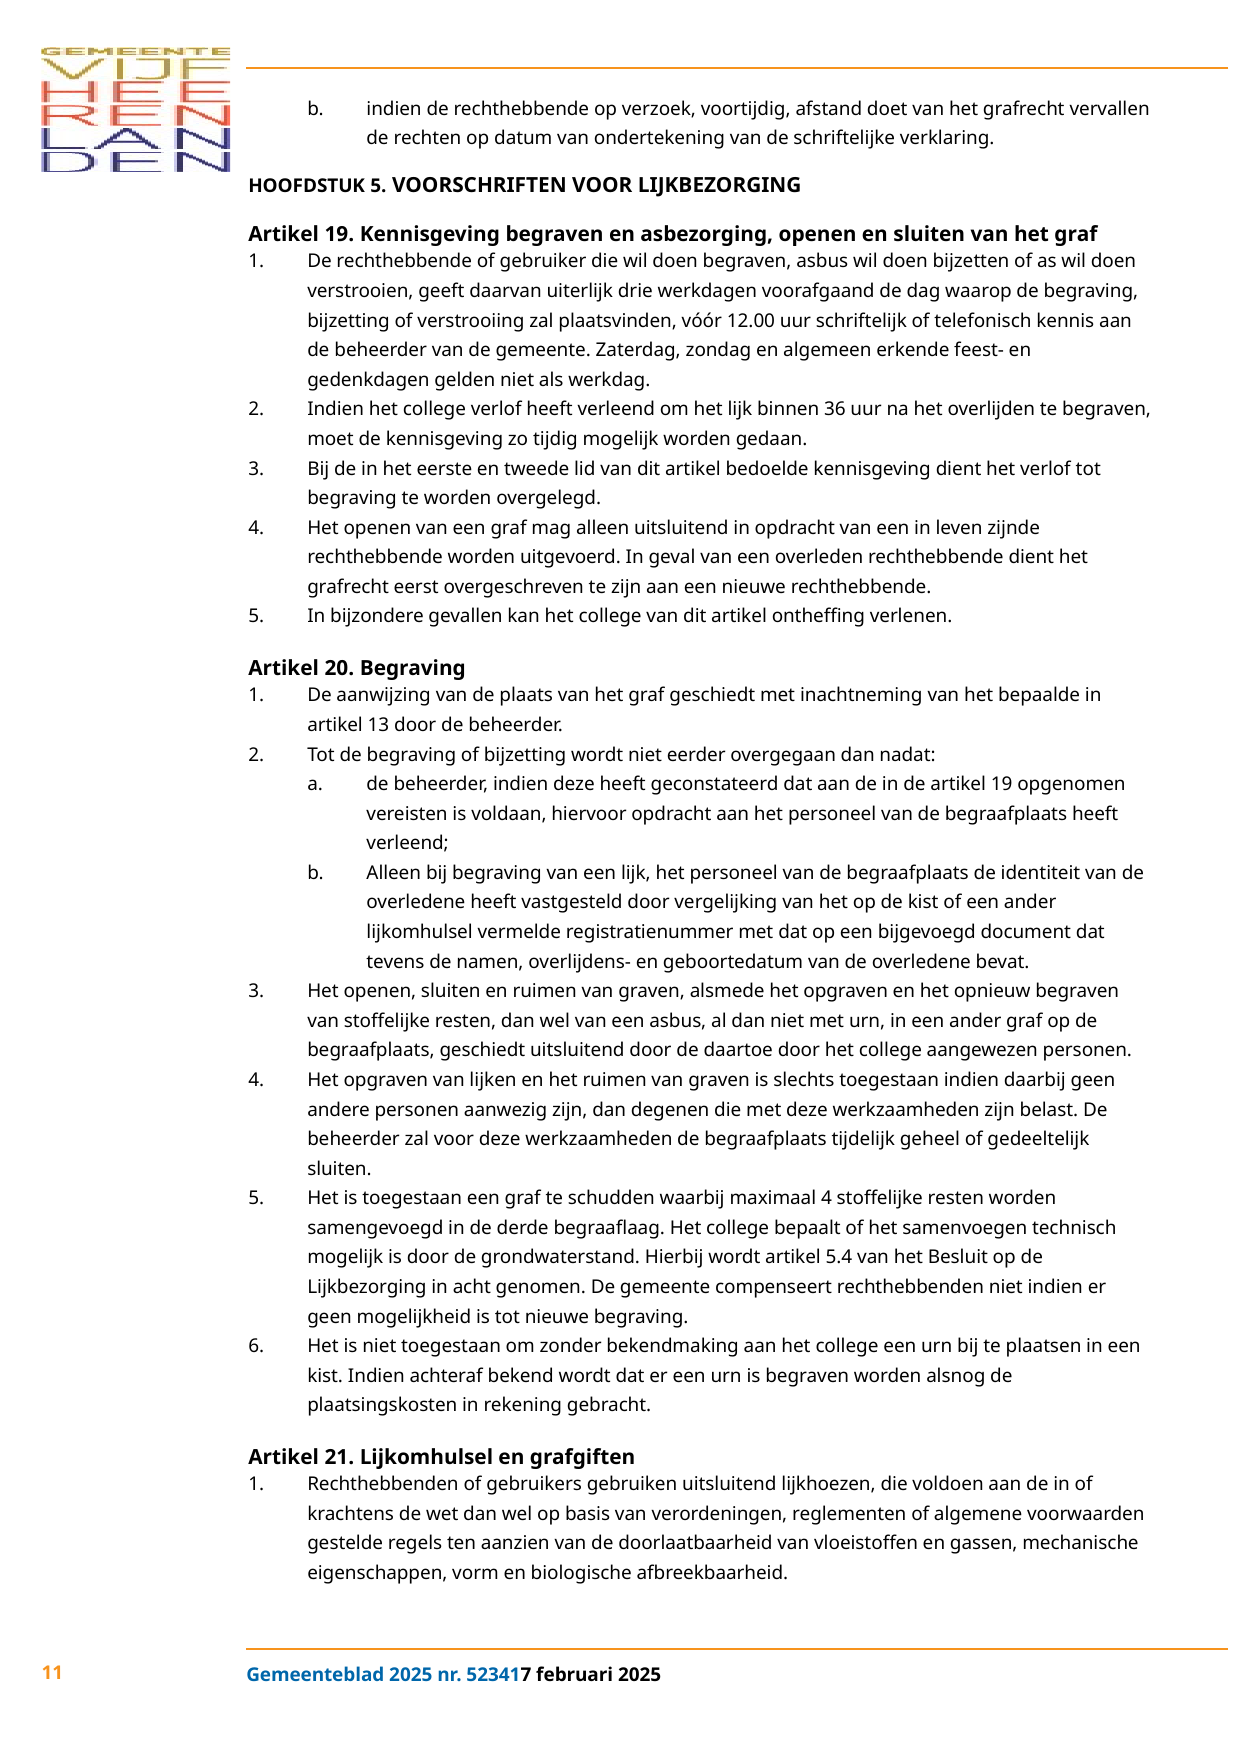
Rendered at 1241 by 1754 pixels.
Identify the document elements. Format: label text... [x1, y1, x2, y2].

list Het openen, sluiten en ruimen van graven, alsmede het opgraven en het opnieuw begraven van stoffelijke resten, dan wel van een asbus, al dan niet met urn, in een ander graf op de begraafplaats, geschiedt uitsluitend door de daartoe door het college aangewezen personen. [248, 977, 1152, 1062]
list In bijzondere gevallen kan het college van dit artikel ontheffing verlenen. [248, 603, 1152, 628]
list De rechthebbende of gebruiker die wil doen begraven, asbus wil doen bijzetten of as wil doen verstrooien, geeft daarvan uiterlijk drie werkdagen voorafgaand de dag waarop de begraving, bijzetting of verstrooiing zal plaatsvinden, vóór 12.00 uur schriftelijk of telefonisch kennis aan de beheerder van de gemeente. Zaterdag, zondag en algemeen erkende feest- en gedenkdagen gelden niet als werkdag. [248, 248, 1152, 392]
list Het opgraven van lijken en het ruimen van graven is slechts toegestaan indien daarbij geen andere personen aanwezig zijn, dan degenen die met deze werkzaamheden zijn belast. De beheerder zal voor deze werkzaamheden de begraafplaats tijdelijk geheel of gedeeltelijk sluiten. [248, 1066, 1152, 1181]
list Het is niet toegestaan om zonder bekendmaking aan het college een urn bij te plaatsen in een kist. Indien achteraf bekend wordt dat er een urn is begraven worden alsnog de plaatsingskosten in rekening gebracht. [248, 1332, 1152, 1417]
list de beheerder, indien deze heeft geconstateerd dat aan de in de artikel 19 opgenomen vereisten is voldaan, hiervoor opdracht aan het personeel van de begraafplaats heeft verleend; [307, 770, 1152, 855]
picture [41, 47, 231, 172]
list Rechthebbenden of gebruikers gebruiken uitsluitend lijkhoezen, die voldoen aan de in of krachtens de wet dan wel op basis van verordeningen, reglementen of algemene voorwaarden gestelde regels ten aanzien van de doorlaatbaarheid van vloeistoffen en gassen, mechanische eigenschappen, vorm en biologische afbreekbaarheid. [248, 1470, 1152, 1585]
text Artikel 21. Lijkomhulsel en grafgiften [248, 1442, 1152, 1470]
list Het is toegestaan een graf te schudden waarbij maximaal 4 stoffelijke resten worden samengevoegd in de derde begraaflaag. Het college bepaalt of het samenvoegen technisch mogelijk is door de grondwaterstand. Hierbij wordt artikel 5.4 van het Besluit op de Lijkbezorging in acht genomen. De gemeente compenseert rechthebbenden niet indien er geen mogelijkheid is tot nieuwe begraving. [248, 1184, 1152, 1328]
list Tot de begraving of bijzetting wordt niet eerder overgegaan dan nadat: [248, 741, 1152, 766]
text Artikel 19. Kennisgeving begraven en asbezorging, openen en sluiten van het graf [248, 219, 1152, 248]
list Het openen van een graf mag alleen uitsluitend in opdracht van een in leven zijnde rechthebbende worden uitgevoerd. In geval van een overleden rechthebbende dient het grafrecht eerst overgeschreven te zijn aan een nieuwe rechthebbende. [248, 514, 1152, 599]
list De aanwijzing van de plaats van het graf geschiedt met inachtneming van het bepaalde in artikel 13 door de beheerder. [248, 682, 1152, 737]
list Alleen bij begraving van een lijk, het personeel van de begraafplaats de identiteit van de overledene heeft vastgesteld door vergelijking van het op de kist of een ander lijkomhulsel vermelde registratienummer met dat op een bijgevoegd document dat tevens de namen, overlijdens- en geboortedatum van de overledene bevat. [307, 859, 1152, 973]
list indien de rechthebbende op verzoek, voortijdig, afstand doet van het grafrecht vervallen de rechten op datum van ondertekening van de schriftelijke verklaring. [307, 95, 1152, 150]
list Indien het college verlof heeft verleend om het lijk binnen 36 uur na het overlijden te begraven, moet de kennisgeving zo tijdig mogelijk worden gedaan. [248, 396, 1152, 451]
text Artikel 20. Begraving [248, 653, 1152, 682]
list Bij de in het eerste en tweede lid van dit artikel bedoelde kennisgeving dient het verlof tot begraving te worden overgelegd. [248, 455, 1152, 510]
text HOOFDSTUK 5. VOORSCHRIFTEN VOOR LIJKBEZORGING [248, 170, 1152, 198]
